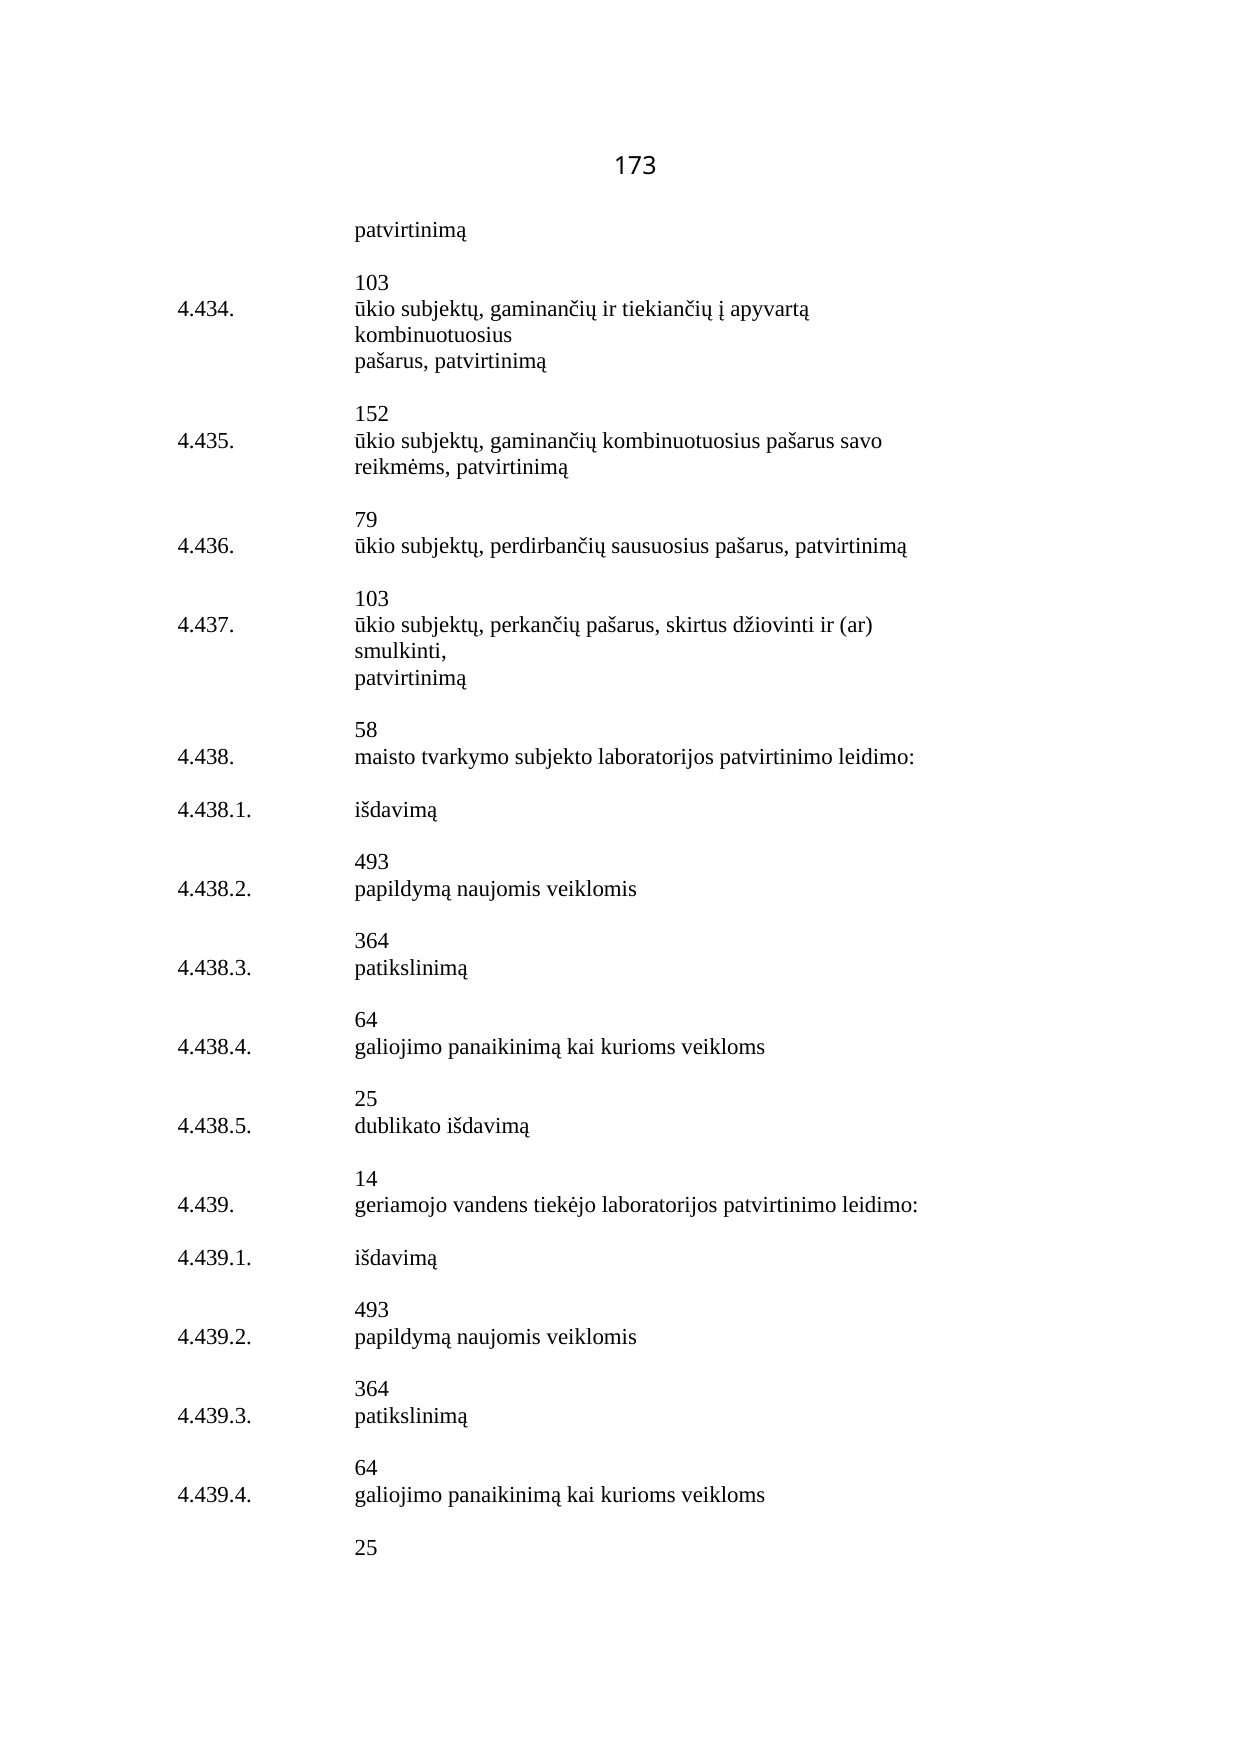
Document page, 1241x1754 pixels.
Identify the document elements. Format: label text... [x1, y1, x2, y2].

text 4.439.3. patikslinimą 64 [177, 1402, 945, 1481]
text patvirtinimą 58 [354, 664, 945, 743]
text 4.438.1. išdavimą 493 [177, 796, 945, 875]
text 4.438. maisto tvarkymo subjekto laboratorijos patvirtinimo leidimo: [177, 743, 945, 796]
text 4.439.2. papildymą naujomis veiklomis 364 [177, 1323, 945, 1402]
text 4.438.4. galiojimo panaikinimą kai kurioms veikloms 25 [177, 1033, 945, 1112]
text patvirtinimą 103 [354, 216, 945, 295]
text 4.435. ūkio subjektų, gaminančių kombinuotuosius pašarus savo [177, 427, 945, 453]
text 4.436. ūkio subjektų, perdirbančių sausuosius pašarus, patvirtinimą 103 [177, 532, 945, 611]
text 4.439. geriamojo vandens tiekėjo laboratorijos patvirtinimo leidimo: [177, 1191, 945, 1244]
text pašarus, patvirtinimą 152 [354, 348, 945, 427]
text 4.438.2. papildymą naujomis veiklomis 364 [177, 875, 945, 954]
text 4.438.3. patikslinimą 64 [177, 954, 945, 1033]
text 4.437. ūkio subjektų, perkančių pašarus, skirtus džiovinti ir (ar) smulkinti, [177, 611, 945, 664]
text 4.434. ūkio subjektų, gaminančių ir tiekiančių į apyvartą kombinuotuosius [177, 295, 945, 348]
text 4.438.5. dublikato išdavimą 14 [177, 1112, 945, 1191]
text 4.439.1. išdavimą 493 [177, 1244, 945, 1323]
text 4.439.4. galiojimo panaikinimą kai kurioms veikloms 25 [177, 1481, 945, 1560]
text reikmėms, patvirtinimą 79 [354, 453, 945, 532]
